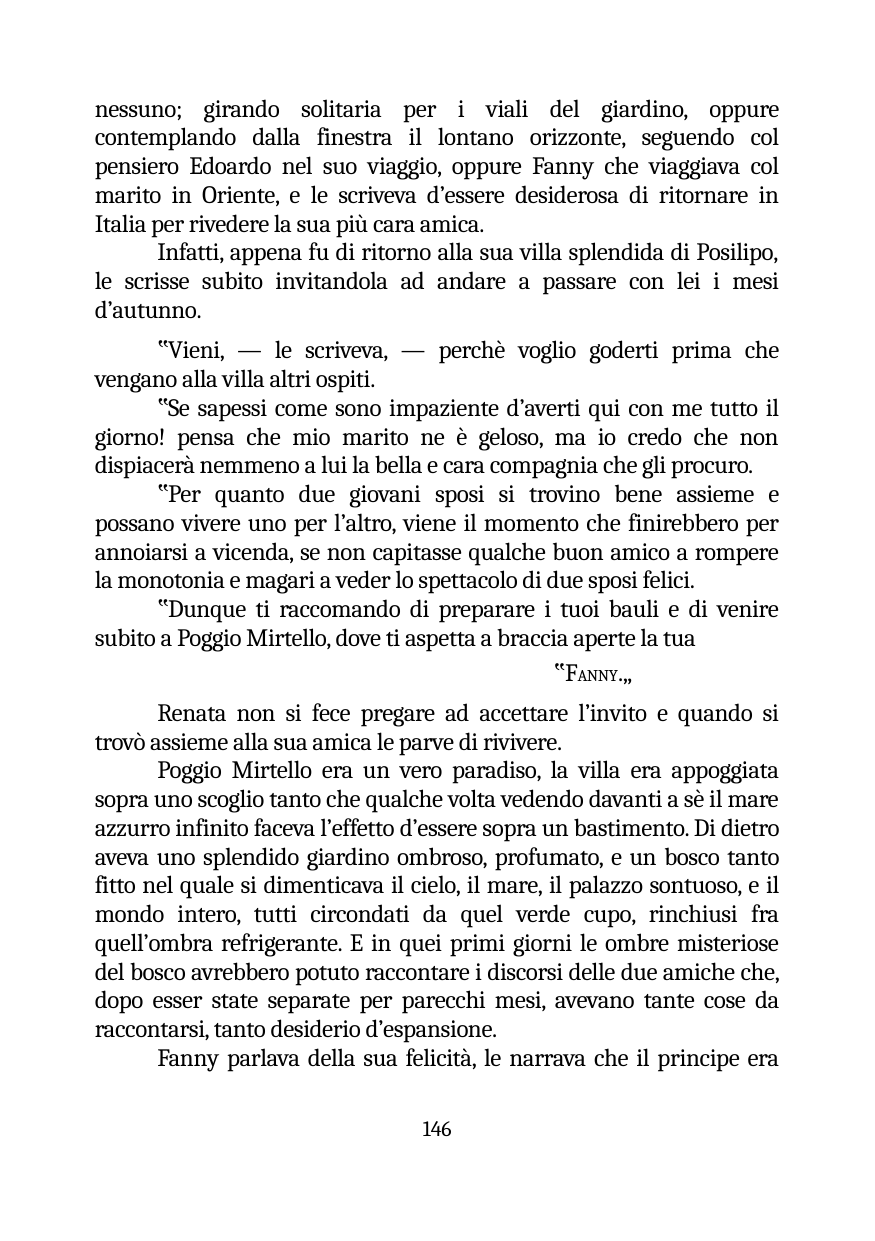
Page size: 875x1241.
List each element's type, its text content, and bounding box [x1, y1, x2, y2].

text ‟Fanny.„ [94, 658, 632, 687]
text Renata non si fece pregare ad accettare l’invito e quando si trovò assieme alla sua amica le parve di rivivere. [94, 699, 779, 756]
text ‟Per quanto due giovani sposi si trovino bene assieme e possano vivere uno per l’altro, viene il momento che finirebbero per annoiarsi a vicenda, se non capitasse qualche buon amico a rompere la monotonia e magari a veder lo spettacolo di due sposi felici. [94, 480, 779, 595]
text nessuno; girando solitaria per i viali del giardino, oppure contemplando dalla finestra il lontano orizzonte, seguendo col pensiero Edoardo nel suo viaggio, oppure Fanny che viaggiava col marito in Oriente, e le scriveva d’essere desiderosa di ritornare in Italia per rivedere la sua più cara amica. [94, 94, 779, 238]
text ‟Vieni, — le scriveva, — perchè voglio goderti prima che vengano alla villa altri ospiti. [94, 336, 779, 394]
text ‟Dunque ti raccomando di preparare i tuoi bauli e di venire subito a Poggio Mirtello, dove ti aspetta a braccia aperte la tua [94, 595, 779, 652]
text ‟Se sapessi come sono impaziente d’averti qui con me tutto il giorno! pensa che mio marito ne è geloso, ma io credo che non dispiacerà nemmeno a lui la bella e cara compagnia che gli procuro. [94, 394, 779, 480]
text Poggio Mirtello era un vero paradiso, la villa era appoggiata sopra uno scoglio tanto che qualche volta vedendo davanti a sè il mare azzurro infinito faceva l’effetto d’essere sopra un bastimento. Di dietro aveva uno splendido giardino ombroso, profumato, e un bosco tanto fitto nel quale si dimenticava il cielo, il mare, il palazzo sontuoso, e il mondo intero, tutti circondati da quel verde cupo, rinchiusi fra quell’ombra refrigerante. E in quei primi giorni le ombre misteriose del bosco avrebbero potuto raccontare i discorsi delle due amiche che, dopo esser state separate per parecchi mesi, avevano tante cose da raccontarsi, tanto desiderio d’espansione. [94, 756, 779, 1044]
text Fanny parlava della sua felicità, le narrava che il principe era [94, 1044, 779, 1073]
text Infatti, appena fu di ritorno alla sua villa splendida di Posilipo, le scrisse subito invitandola ad andare a passare con lei i mesi d’autunno. [94, 238, 779, 324]
